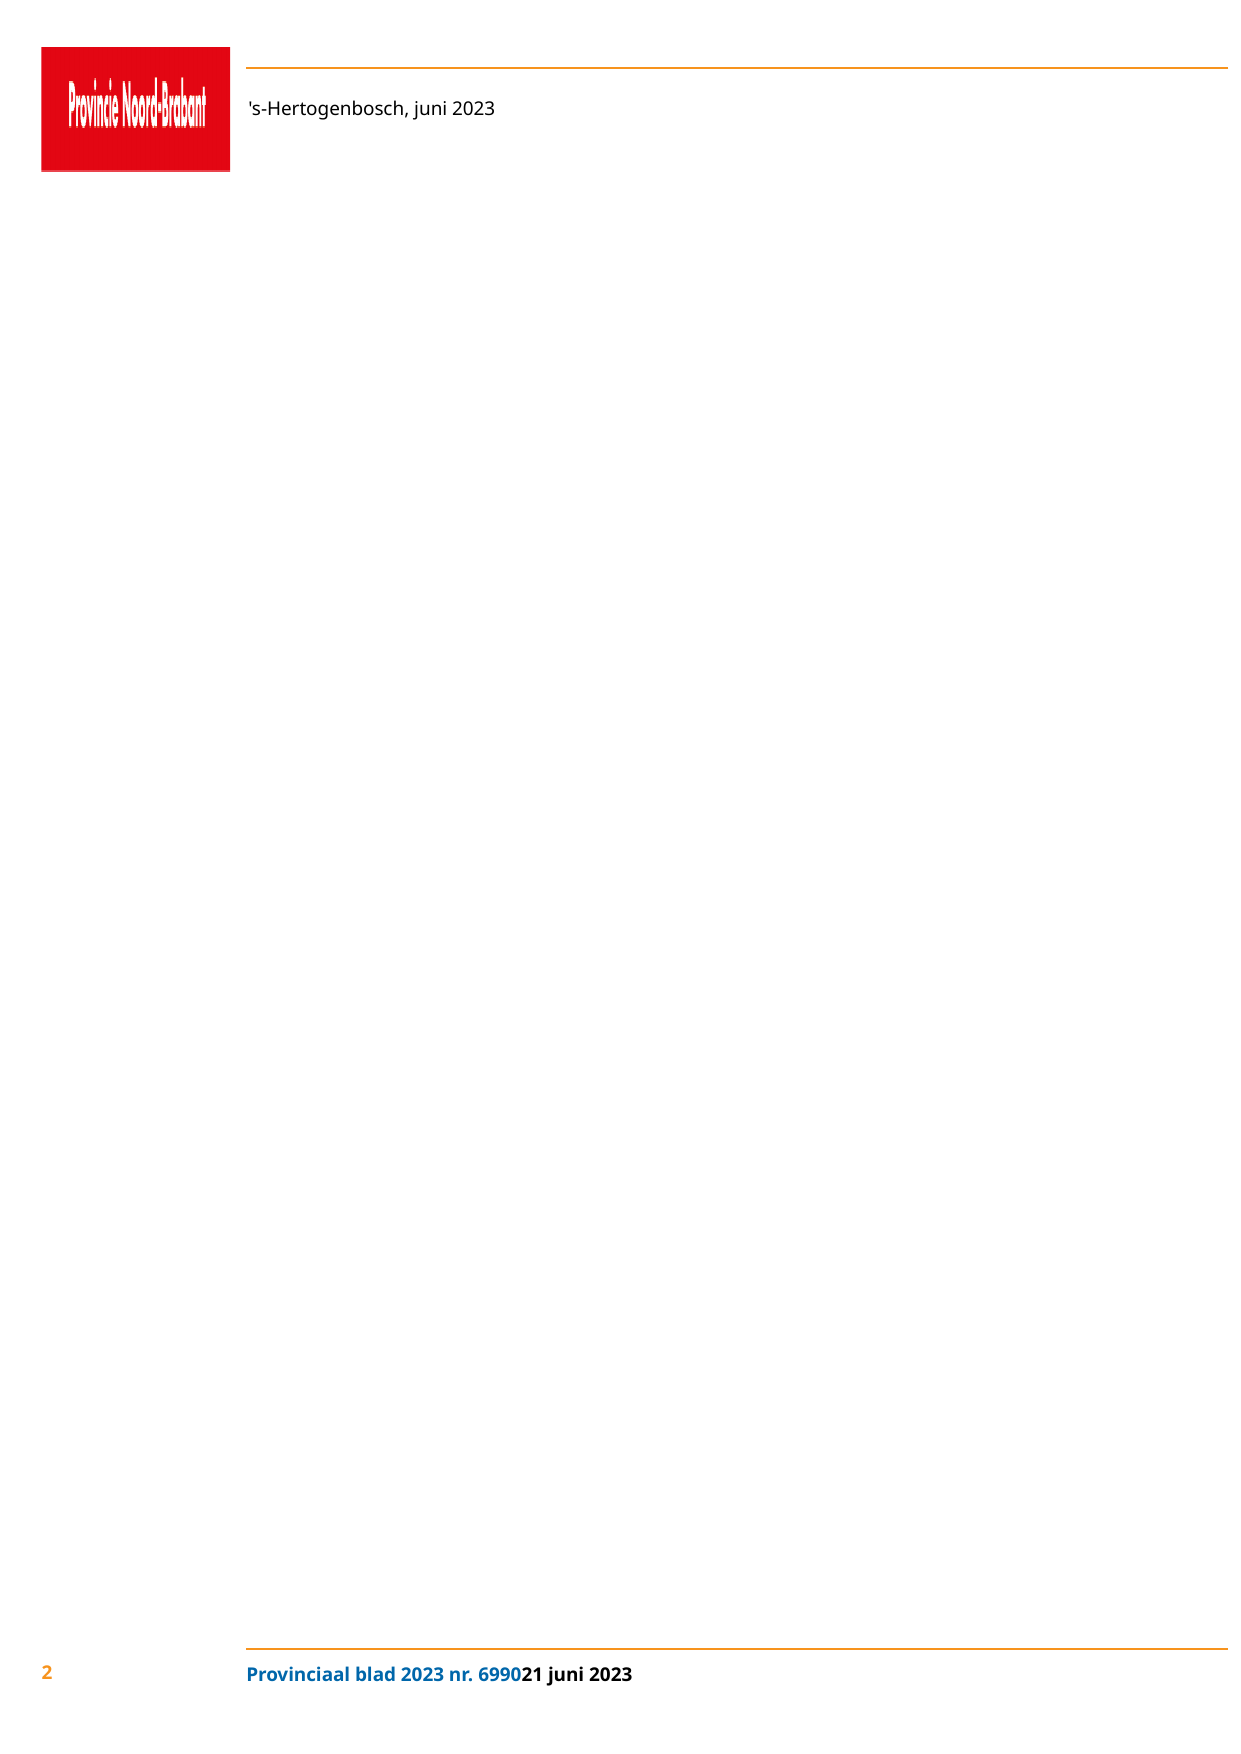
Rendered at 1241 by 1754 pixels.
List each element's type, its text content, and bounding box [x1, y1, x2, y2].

text 's-Hertogenbosch, juni 2023 [248, 95, 1152, 121]
picture [41, 47, 231, 172]
